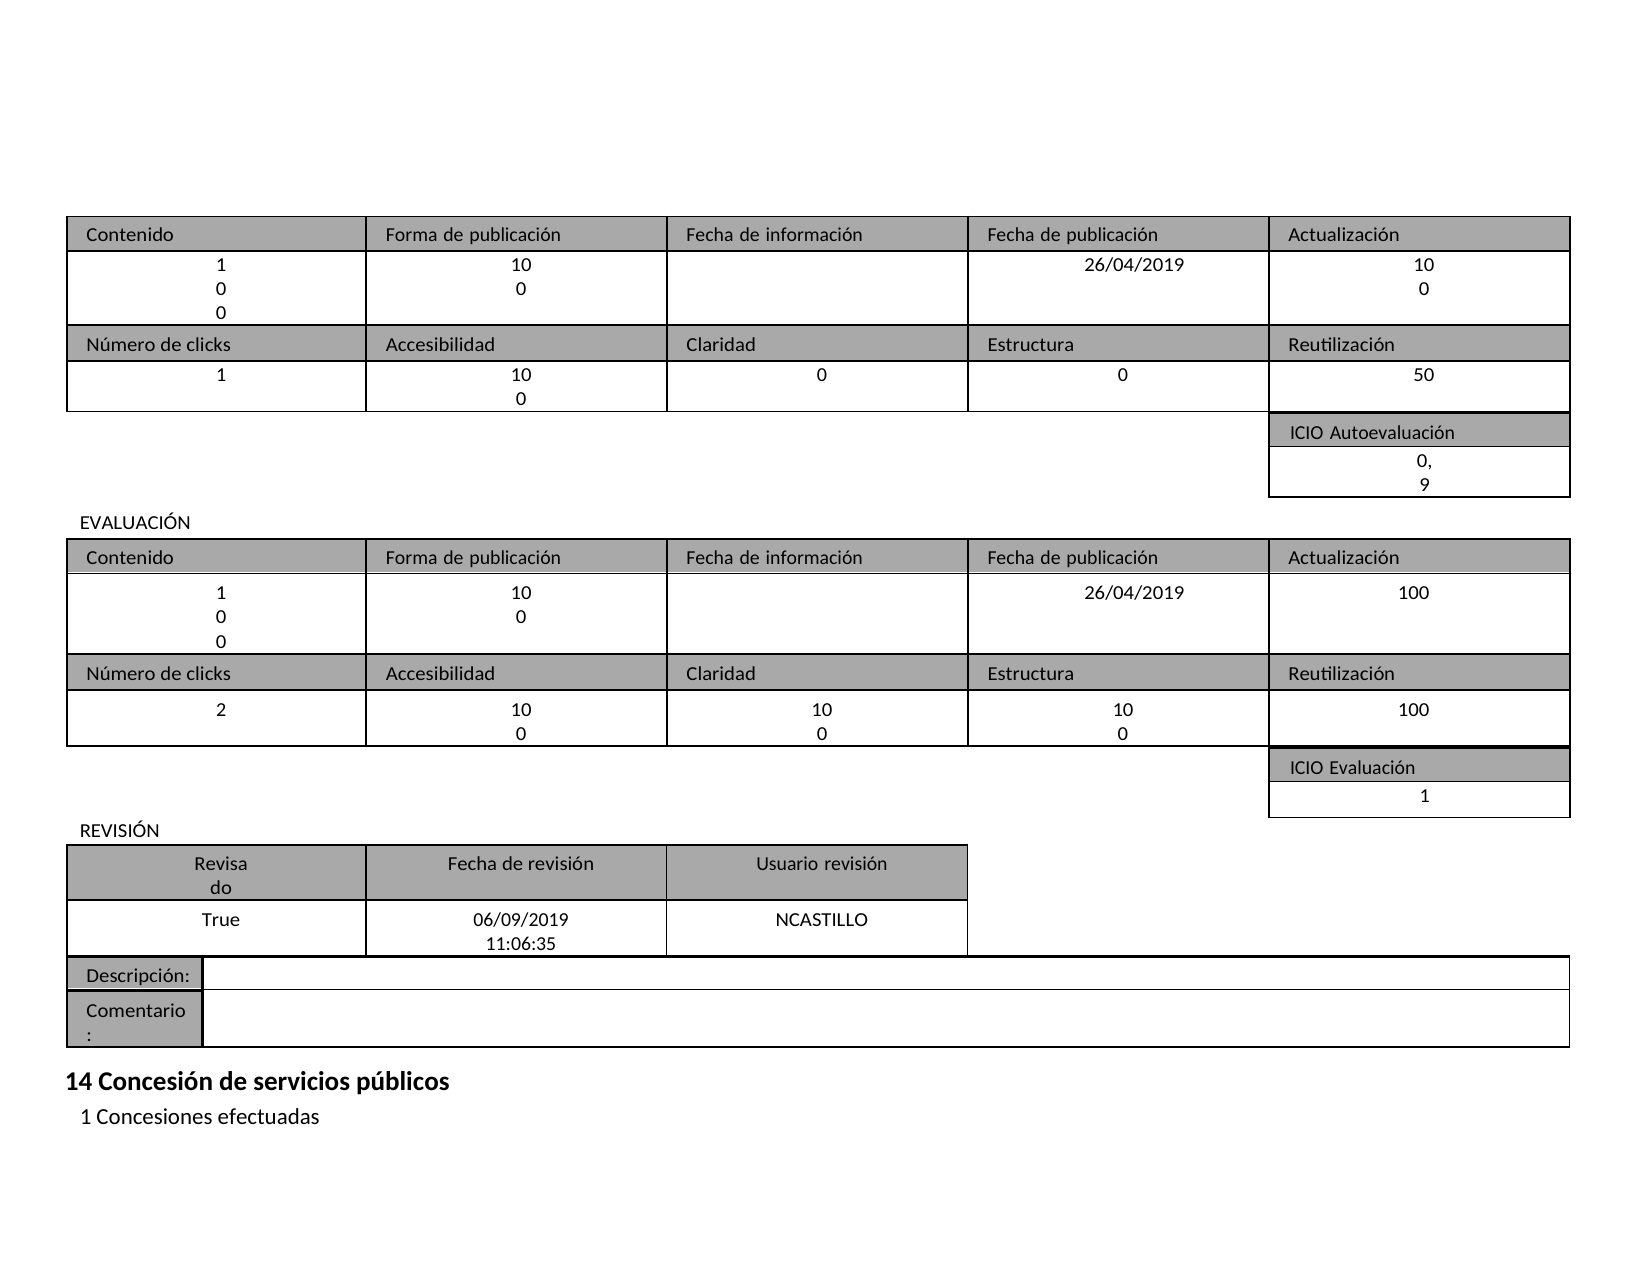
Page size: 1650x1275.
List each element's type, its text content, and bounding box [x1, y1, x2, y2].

table_cell 100 [68, 574, 365, 653]
table_cell Descripción: [68, 958, 201, 988]
table_cell Estructura [969, 326, 1268, 360]
table_cell [668, 574, 967, 653]
table_header [968, 844, 1569, 955]
table_header Contenido [68, 217, 365, 250]
table_header Fecha de publicación [969, 217, 1268, 250]
subtitle 14 Concesión de servicios públicos [64, 1064, 1594, 1097]
table_cell Número de clicks [68, 655, 365, 689]
table_cell ICIO Autoevaluación [1270, 414, 1569, 446]
table_cell 100 [367, 691, 666, 745]
text REVISIÓN [79, 818, 1594, 842]
table_header Forma de publicación [367, 540, 666, 572]
table_cell 0 [668, 362, 967, 411]
table_cell 100 [1270, 691, 1569, 745]
subtitle 1 Concesiones efectuadas [79, 1102, 1594, 1131]
table_cell 100 [68, 252, 365, 324]
table_header Contenido [68, 540, 365, 572]
table_cell 50 [1270, 362, 1569, 411]
table_cell Número de clicks [68, 326, 365, 360]
table_cell Reutilización [1270, 326, 1569, 360]
table_cell Estructura [969, 655, 1268, 689]
table_header Fecha de información [668, 217, 967, 250]
table_header Usuario revisión [667, 846, 967, 899]
table_cell Accesibilidad [367, 655, 666, 689]
table_cell [668, 252, 967, 324]
table_cell Claridad [668, 655, 967, 689]
table_cell 100 [1270, 252, 1569, 324]
text EVALUACIÓN [79, 511, 1594, 535]
table_cell [204, 990, 1569, 1046]
table_cell [67, 747, 1268, 816]
table_cell Accesibilidad [367, 326, 666, 360]
table_cell 100 [1270, 574, 1569, 653]
table_cell 100 [367, 362, 666, 411]
table_cell 06/09/2019 11:06:35 [367, 901, 666, 955]
table_header Revisado [68, 846, 365, 899]
table_cell 100 [969, 691, 1268, 745]
table_cell 26/04/2019 [969, 252, 1268, 324]
table_cell 2 [68, 691, 365, 745]
table_cell ICIO Evaluación [1270, 749, 1569, 781]
table_cell Comentario: [68, 992, 201, 1046]
table_header Actualización [1270, 217, 1569, 250]
table_cell 26/04/2019 [969, 574, 1268, 653]
table_cell Claridad [668, 326, 967, 360]
table_header Fecha de revisión [367, 846, 666, 899]
table_header Fecha de información [668, 540, 967, 572]
table_cell 100 [367, 252, 666, 324]
table_header Actualización [1270, 540, 1569, 572]
table_header Forma de publicación [367, 217, 666, 250]
table_cell 1 [68, 362, 365, 411]
table_cell True [68, 901, 365, 955]
table_cell NCASTILLO [667, 901, 967, 955]
table_cell [204, 958, 1569, 988]
table_cell 100 [367, 574, 666, 653]
table_cell 100 [668, 691, 967, 745]
table_cell 0 [969, 362, 1268, 411]
table_header Fecha de publicación [969, 540, 1268, 572]
table_cell 1 [1270, 782, 1569, 816]
table_cell [67, 412, 1268, 496]
table_cell 0,9 [1270, 447, 1569, 496]
table_cell Reutilización [1270, 655, 1569, 689]
